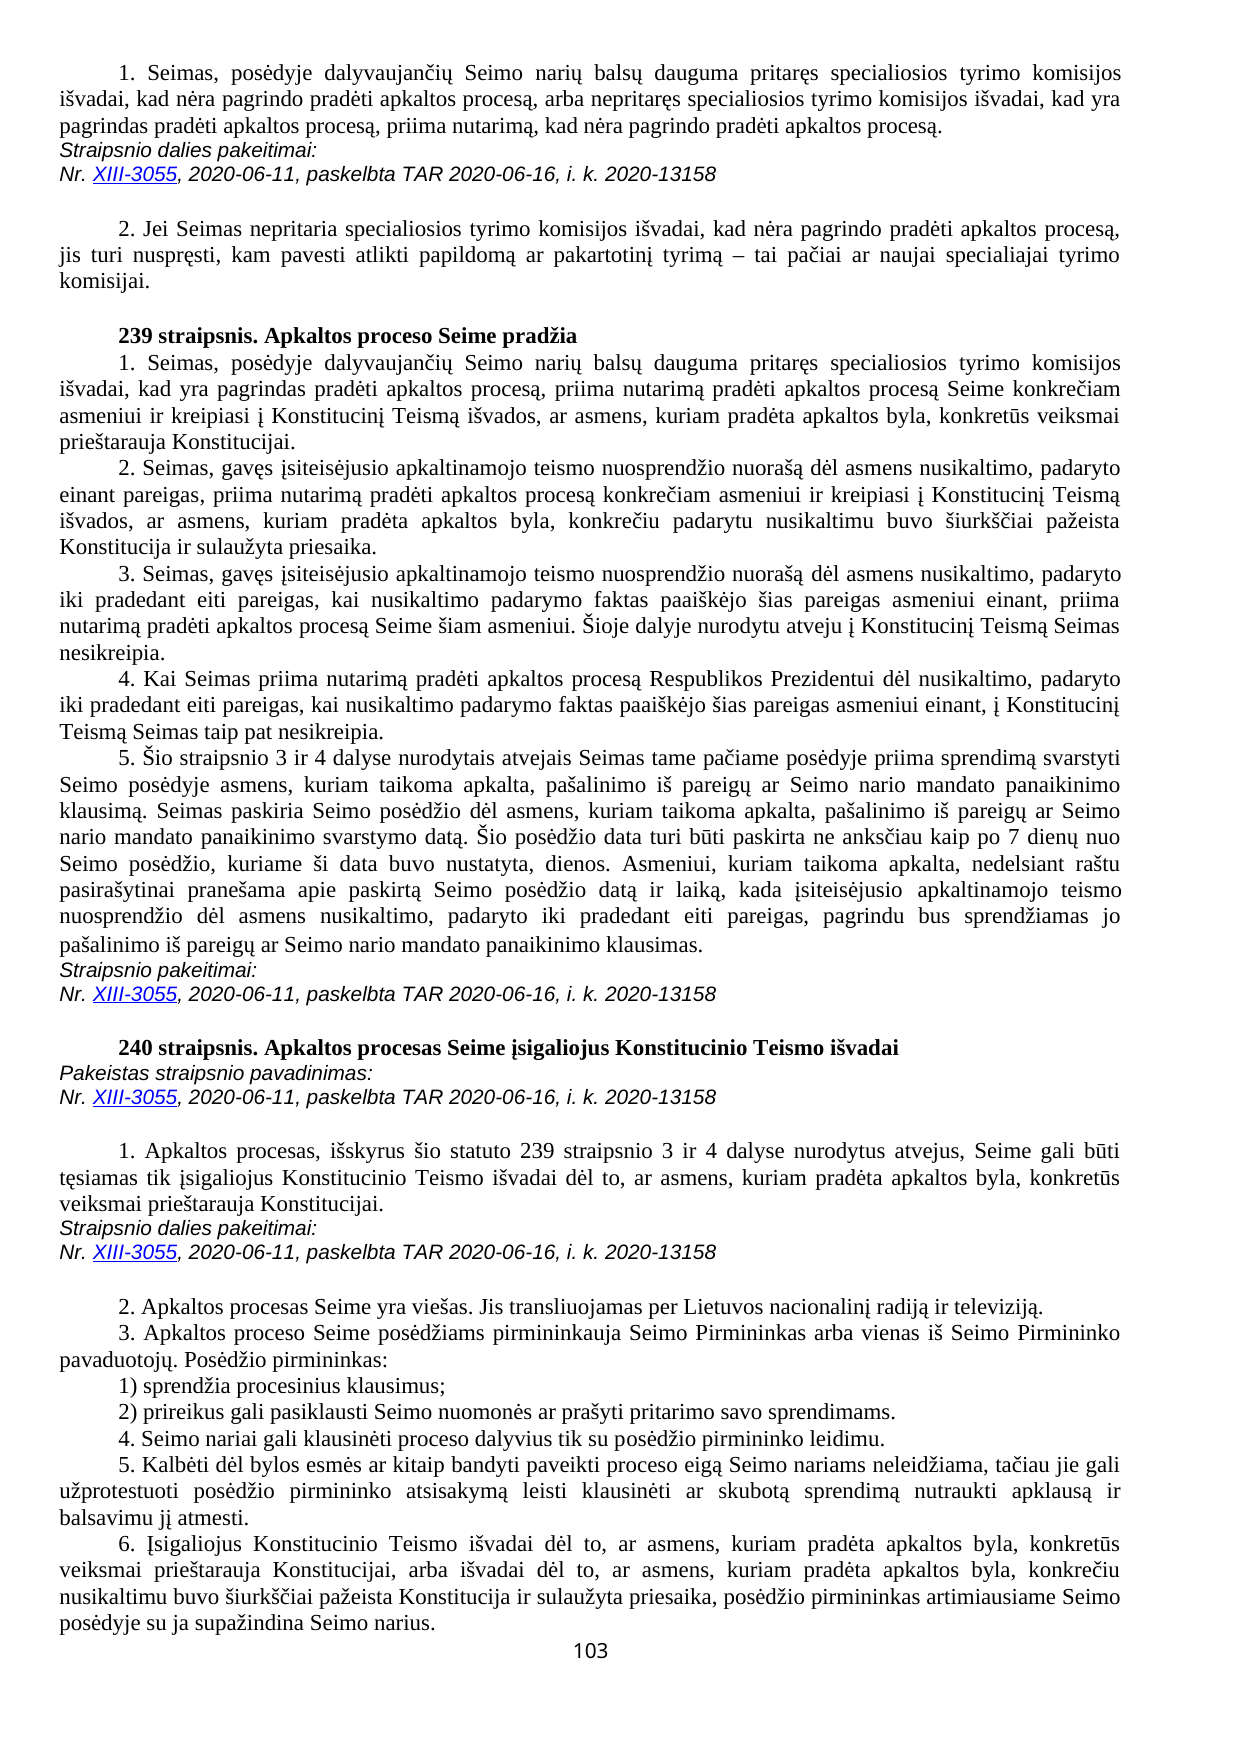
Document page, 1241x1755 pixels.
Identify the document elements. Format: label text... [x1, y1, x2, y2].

text Nr. XIII-3055, 2020-06-11, paskelbta TAR 2020-06-16, i. k. 2020-13158 [59, 1084, 1122, 1108]
text 239 straipsnis. Apkaltos proceso Seime pradžia [59, 323, 1122, 349]
text 1. Seimas, posėdyje dalyvaujančių Seimo narių balsų dauguma pritaręs specialiosios tyrimo komisijos išvadai, kad yra pagrindas pradėti apkaltos procesą, priima nutarimą pradėti apkaltos procesą Seime konkrečiam asmeniui ir kreipiasi į Konstitucinį Teismą išvados, ar asmens, kuriam pradėta apkaltos byla, konkretūs veiksmai prieštarauja Konstitucijai. [59, 349, 1122, 454]
text 2) prireikus gali pasiklausti Seimo nuomonės ar prašyti pritarimo savo sprendimams. [59, 1398, 1122, 1425]
text Straipsnio dalies pakeitimai: [59, 138, 1122, 162]
text 4. Kai Seimas priima nutarimą pradėti apkaltos procesą Respublikos Prezidentui dėl nusikaltimo, padaryto iki pradedant eiti pareigas, kai nusikaltimo padarymo faktas paaiškėjo šias pareigas asmeniui einant, į Konstitucinį Teismą Seimas taip pat nesikreipia. [59, 665, 1122, 744]
text Straipsnio pakeitimai: [59, 957, 1122, 981]
text Nr. XIII-3055, 2020-06-11, paskelbta TAR 2020-06-16, i. k. 2020-13158 [59, 981, 1122, 1005]
text 5. Šio straipsnio 3 ir 4 dalyse nurodytais atvejais Seimas tame pačiame posėdyje priima sprendimą svarstyti Seimo posėdyje asmens, kuriam taikoma apkalta, pašalinimo iš pareigų ar Seimo nario mandato panaikinimo klausimą. Seimas paskiria Seimo posėdžio dėl asmens, kuriam taikoma apkalta, pašalinimo iš pareigų ar Seimo nario mandato panaikinimo svarstymo datą. Šio posėdžio data turi būti paskirta ne anksčiau kaip po 7 dienų nuo Seimo posėdžio, kuriame ši data buvo nustatyta, dienos. Asmeniui, kuriam taikoma apkalta, nedelsiant raštu pasirašytinai pranešama apie paskirtą Seimo posėdžio datą ir laiką, kada įsiteisėjusio apkaltinamojo teismo nuosprendžio dėl asmens nusikaltimo, padaryto iki pradedant eiti pareigas, pagrindu bus sprendžiamas jo pašalinimo iš pareigų ar Seimo nario mandato panaikinimo klausimas. [59, 744, 1122, 957]
text 2. Jei Seimas nepritaria specialiosios tyrimo komisijos išvadai, kad nėra pagrindo pradėti apkaltos procesą, jis turi nuspręsti, kam pavesti atlikti papildomą ar pakartotinį tyrimą – tai pačiai ar naujai specialiajai tyrimo komisijai. [59, 215, 1122, 294]
text 240 straipsnis. Apkaltos procesas Seime įsigaliojus Konstitucinio Teismo išvadai [59, 1034, 1122, 1061]
text 1. Apkaltos procesas, išskyrus šio statuto 239 straipsnio 3 ir 4 dalyse nurodytus atvejus, Seime gali būti tęsiamas tik įsigaliojus Konstitucinio Teismo išvadai dėl to, ar asmens, kuriam pradėta apkaltos byla, konkretūs veiksmai prieštarauja Konstitucijai. [59, 1137, 1122, 1216]
text Straipsnio dalies pakeitimai: [59, 1216, 1122, 1240]
text 1. Seimas, posėdyje dalyvaujančių Seimo narių balsų dauguma pritaręs specialiosios tyrimo komisijos išvadai, kad nėra pagrindo pradėti apkaltos procesą, arba nepritaręs specialiosios tyrimo komisijos išvadai, kad yra pagrindas pradėti apkaltos procesą, priima nutarimą, kad nėra pagrindo pradėti apkaltos procesą. [59, 59, 1122, 138]
text 3. Seimas, gavęs įsiteisėjusio apkaltinamojo teismo nuosprendžio nuorašą dėl asmens nusikaltimo, padaryto iki pradedant eiti pareigas, kai nusikaltimo padarymo faktas paaiškėjo šias pareigas asmeniui einant, priima nutarimą pradėti apkaltos procesą Seime šiam asmeniui. Šioje dalyje nurodytu atveju į Konstitucinį Teismą Seimas nesikreipia. [59, 560, 1122, 665]
text 2. Apkaltos procesas Seime yra viešas. Jis transliuojamas per Lietuvos nacionalinį radiją ir televiziją. [59, 1293, 1122, 1319]
text 2. Seimas, gavęs įsiteisėjusio apkaltinamojo teismo nuosprendžio nuorašą dėl asmens nusikaltimo, padaryto einant pareigas, priima nutarimą pradėti apkaltos procesą konkrečiam asmeniui ir kreipiasi į Konstitucinį Teismą išvados, ar asmens, kuriam pradėta apkaltos byla, konkrečiu padarytu nusikaltimu buvo šiurkščiai pažeista Konstitucija ir sulaužyta priesaika. [59, 454, 1122, 560]
text 5. Kalbėti dėl bylos esmės ar kitaip bandyti paveikti proceso eigą Seimo nariams neleidžiama, tačiau jie gali užprotestuoti posėdžio pirmininko atsisakymą leisti klausinėti ar skubotą sprendimą nutraukti apklausą ir balsavimu jį atmesti. [59, 1451, 1122, 1530]
text 3. Apkaltos proceso Seime posėdžiams pirmininkauja Seimo Pirmininkas arba vienas iš Seimo Pirmininko pavaduotojų. Posėdžio pirmininkas: [59, 1319, 1122, 1372]
text Nr. XIII-3055, 2020-06-11, paskelbta TAR 2020-06-16, i. k. 2020-13158 [59, 1240, 1122, 1264]
text 1) sprendžia procesinius klausimus; [59, 1372, 1122, 1398]
text 6. Įsigaliojus Konstitucinio Teismo išvadai dėl to, ar asmens, kuriam pradėta apkaltos byla, konkretūs veiksmai prieštarauja Konstitucijai, arba išvadai dėl to, ar asmens, kuriam pradėta apkaltos byla, konkrečiu nusikaltimu buvo šiurkščiai pažeista Konstitucija ir sulaužyta priesaika, posėdžio pirmininkas artimiausiame Seimo posėdyje su ja supažindina Seimo narius. [59, 1530, 1122, 1636]
text 4. Seimo nariai gali klausinėti proceso dalyvius tik su posėdžio pirmininko leidimu. [59, 1425, 1122, 1451]
text Nr. XIII-3055, 2020-06-11, paskelbta TAR 2020-06-16, i. k. 2020-13158 [59, 162, 1122, 186]
text Pakeistas straipsnio pavadinimas: [59, 1061, 1122, 1084]
